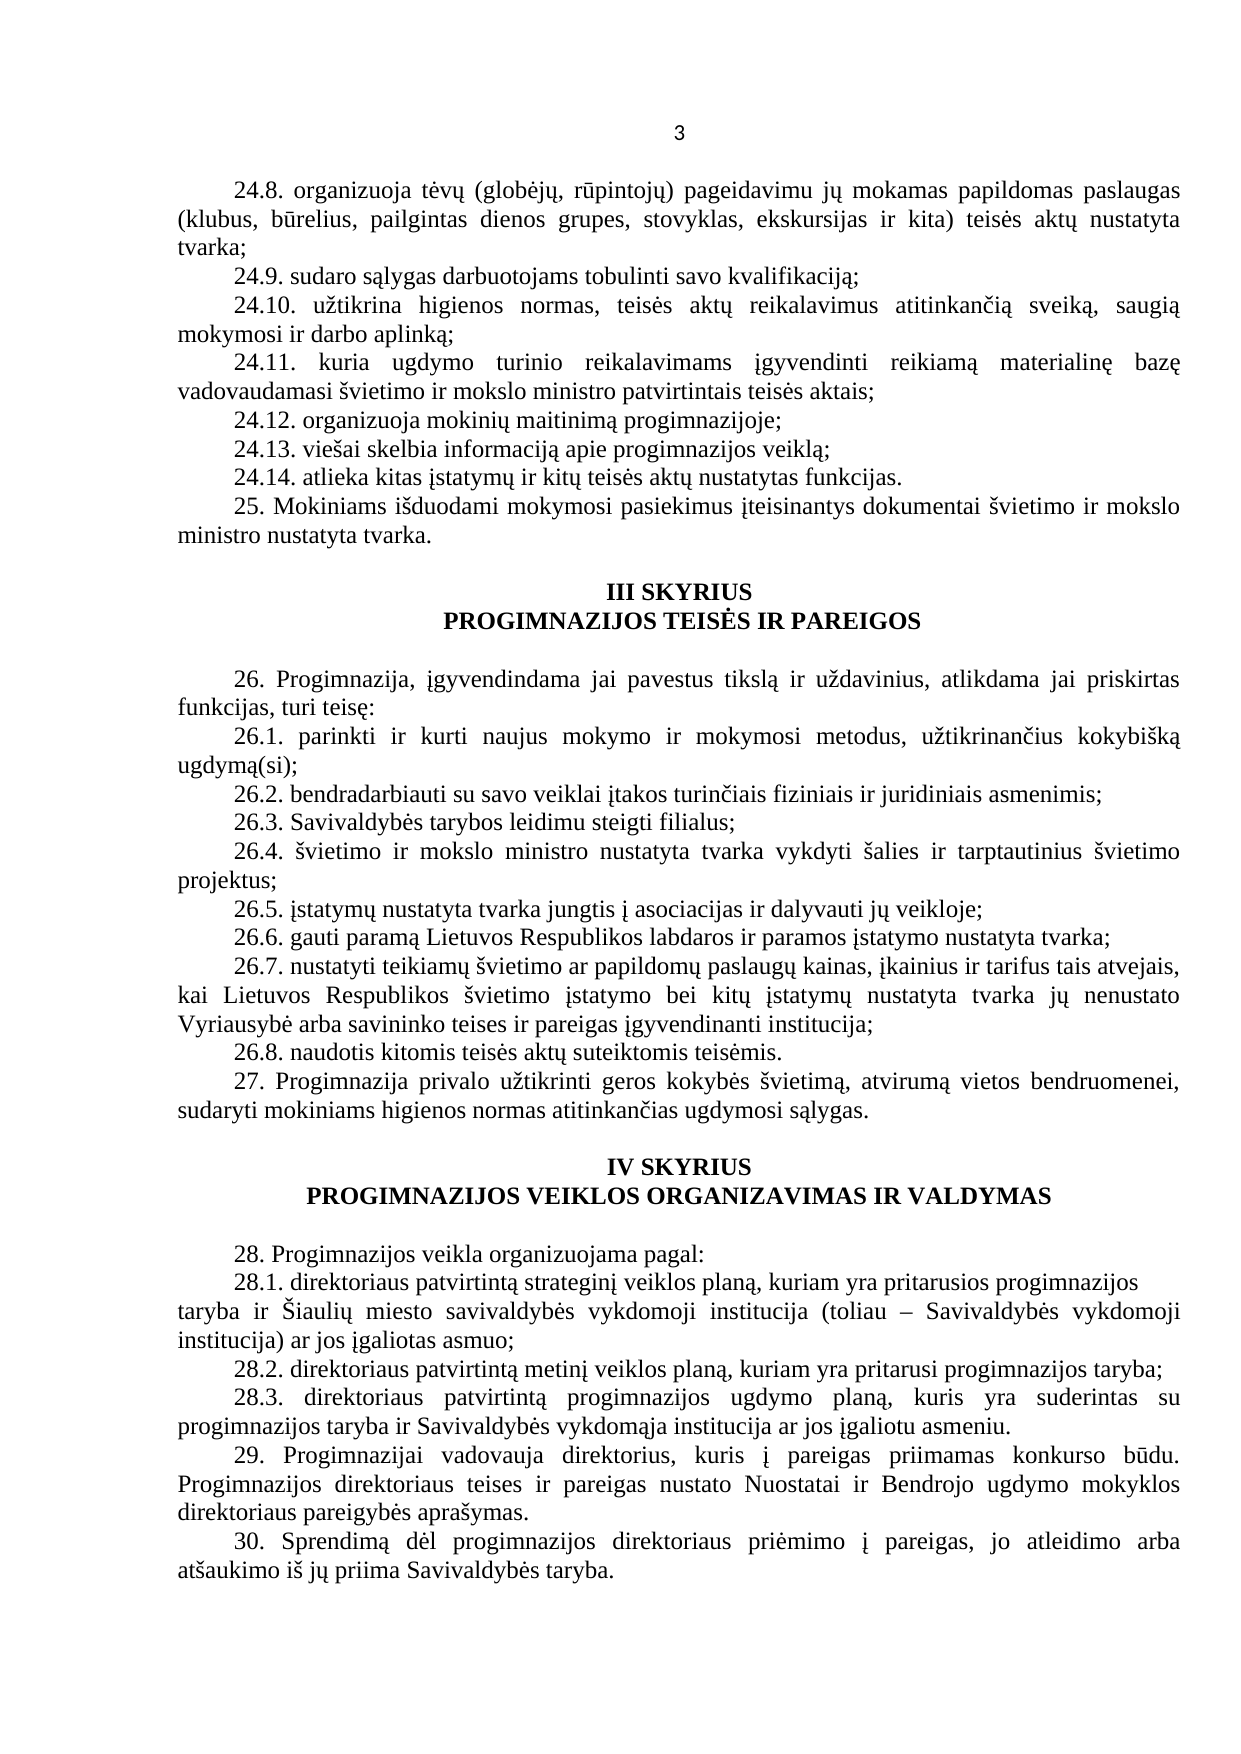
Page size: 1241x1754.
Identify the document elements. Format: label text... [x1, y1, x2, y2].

text PROGIMNAZIJOS VEIKLOS ORGANIZAVIMAS IR VALDYMAS [177, 1181, 1181, 1210]
text 27. Progimnazija privalo užtikrinti geros kokybės švietimą, atvirumą vietos bendruomenei, sudaryti mokiniams higienos normas atitinkančias ugdymosi sąlygas. [177, 1066, 1181, 1124]
text 28.3. direktoriaus patvirtintą progimnazijos ugdymo planą, kuris yra suderintas su progimnazijos taryba ir Savivaldybės vykdomąja institucija ar jos įgaliotu asmeniu. [177, 1382, 1181, 1440]
text PROGIMNAZIJOS TEISĖS IR PAREIGOS [177, 606, 1181, 635]
text 28.2. direktoriaus patvirtintą metinį veiklos planą, kuriam yra pritarusi progimnazijos taryba; [177, 1354, 1181, 1382]
text 24.14. atlieka kitas įstatymų ir kitų teisės aktų nustatytas funkcijas. [177, 462, 1181, 491]
text 26.3. Savivaldybės tarybos leidimu steigti filialus; [177, 807, 1181, 836]
text 26. Progimnazija, įgyvendindama jai pavestus tikslą ir uždavinius, atlikdama jai priskirtas funkcijas, turi teisę: [177, 664, 1181, 721]
text III SKYRIUS [177, 577, 1181, 606]
text IV SKYRIUS [177, 1152, 1181, 1181]
text 26.6. gauti paramą Lietuvos Respublikos labdaros ir paramos įstatymo nustatyta tvarka; [177, 922, 1181, 951]
text taryba ir Šiaulių miesto savivaldybės vykdomoji institucija (toliau – Savivaldybės vykdomoji institucija) ar jos įgaliotas asmuo; [177, 1296, 1181, 1354]
text 24.12. organizuoja mokinių maitinimą progimnazijoje; [177, 405, 1181, 434]
text 28.1. direktoriaus patvirtintą strateginį veiklos planą, kuriam yra pritarusios progimnazijos [177, 1267, 1181, 1296]
text 24.13. viešai skelbia informaciją apie progimnazijos veiklą; [177, 434, 1181, 462]
text 25. Mokiniams išduodami mokymosi pasiekimus įteisinantys dokumentai švietimo ir mokslo ministro nustatyta tvarka. [177, 491, 1181, 549]
text 26.8. naudotis kitomis teisės aktų suteiktomis teisėmis. [177, 1037, 1181, 1066]
text 26.1. parinkti ir kurti naujus mokymo ir mokymosi metodus, užtikrinančius kokybišką ugdymą(si); [177, 721, 1181, 779]
text 24.8. organizuoja tėvų (globėjų, rūpintojų) pageidavimu jų mokamas papildomas paslaugas (klubus, būrelius, pailgintas dienos grupes, stovyklas, ekskursijas ir kita) teisės aktų nustatyta tvarka; [177, 175, 1181, 261]
text 26.5. įstatymų nustatyta tvarka jungtis į asociacijas ir dalyvauti jų veikloje; [177, 894, 1181, 922]
text 26.7. nustatyti teikiamų švietimo ar papildomų paslaugų kainas, įkainius ir tarifus tais atvejais, kai Lietuvos Respublikos švietimo įstatymo bei kitų įstatymų nustatyta tvarka jų nenustato Vyriausybė arba savininko teises ir pareigas įgyvendinanti institucija; [177, 951, 1181, 1037]
text 26.2. bendradarbiauti su savo veiklai įtakos turinčiais fiziniais ir juridiniais asmenimis; [177, 779, 1181, 807]
text 24.11. kuria ugdymo turinio reikalavimams įgyvendinti reikiamą materialinę bazę vadovaudamasi švietimo ir mokslo ministro patvirtintais teisės aktais; [177, 347, 1181, 405]
text 28. Progimnazijos veikla organizuojama pagal: [177, 1239, 1181, 1267]
text 26.4. švietimo ir mokslo ministro nustatyta tvarka vykdyti šalies ir tarptautinius švietimo projektus; [177, 836, 1181, 894]
text 24.9. sudaro sąlygas darbuotojams tobulinti savo kvalifikaciją; [177, 261, 1181, 290]
text 24.10. užtikrina higienos normas, teisės aktų reikalavimus atitinkančią sveiką, saugią mokymosi ir darbo aplinką; [177, 290, 1181, 347]
text 30. Sprendimą dėl progimnazijos direktoriaus priėmimo į pareigas, jo atleidimo arba atšaukimo iš jų priima Savivaldybės taryba. [177, 1526, 1181, 1584]
text 29. Progimnazijai vadovauja direktorius, kuris į pareigas priimamas konkurso būdu. Progimnazijos direktoriaus teises ir pareigas nustato Nuostatai ir Bendrojo ugdymo mokyklos direktoriaus pareigybės aprašymas. [177, 1440, 1181, 1526]
